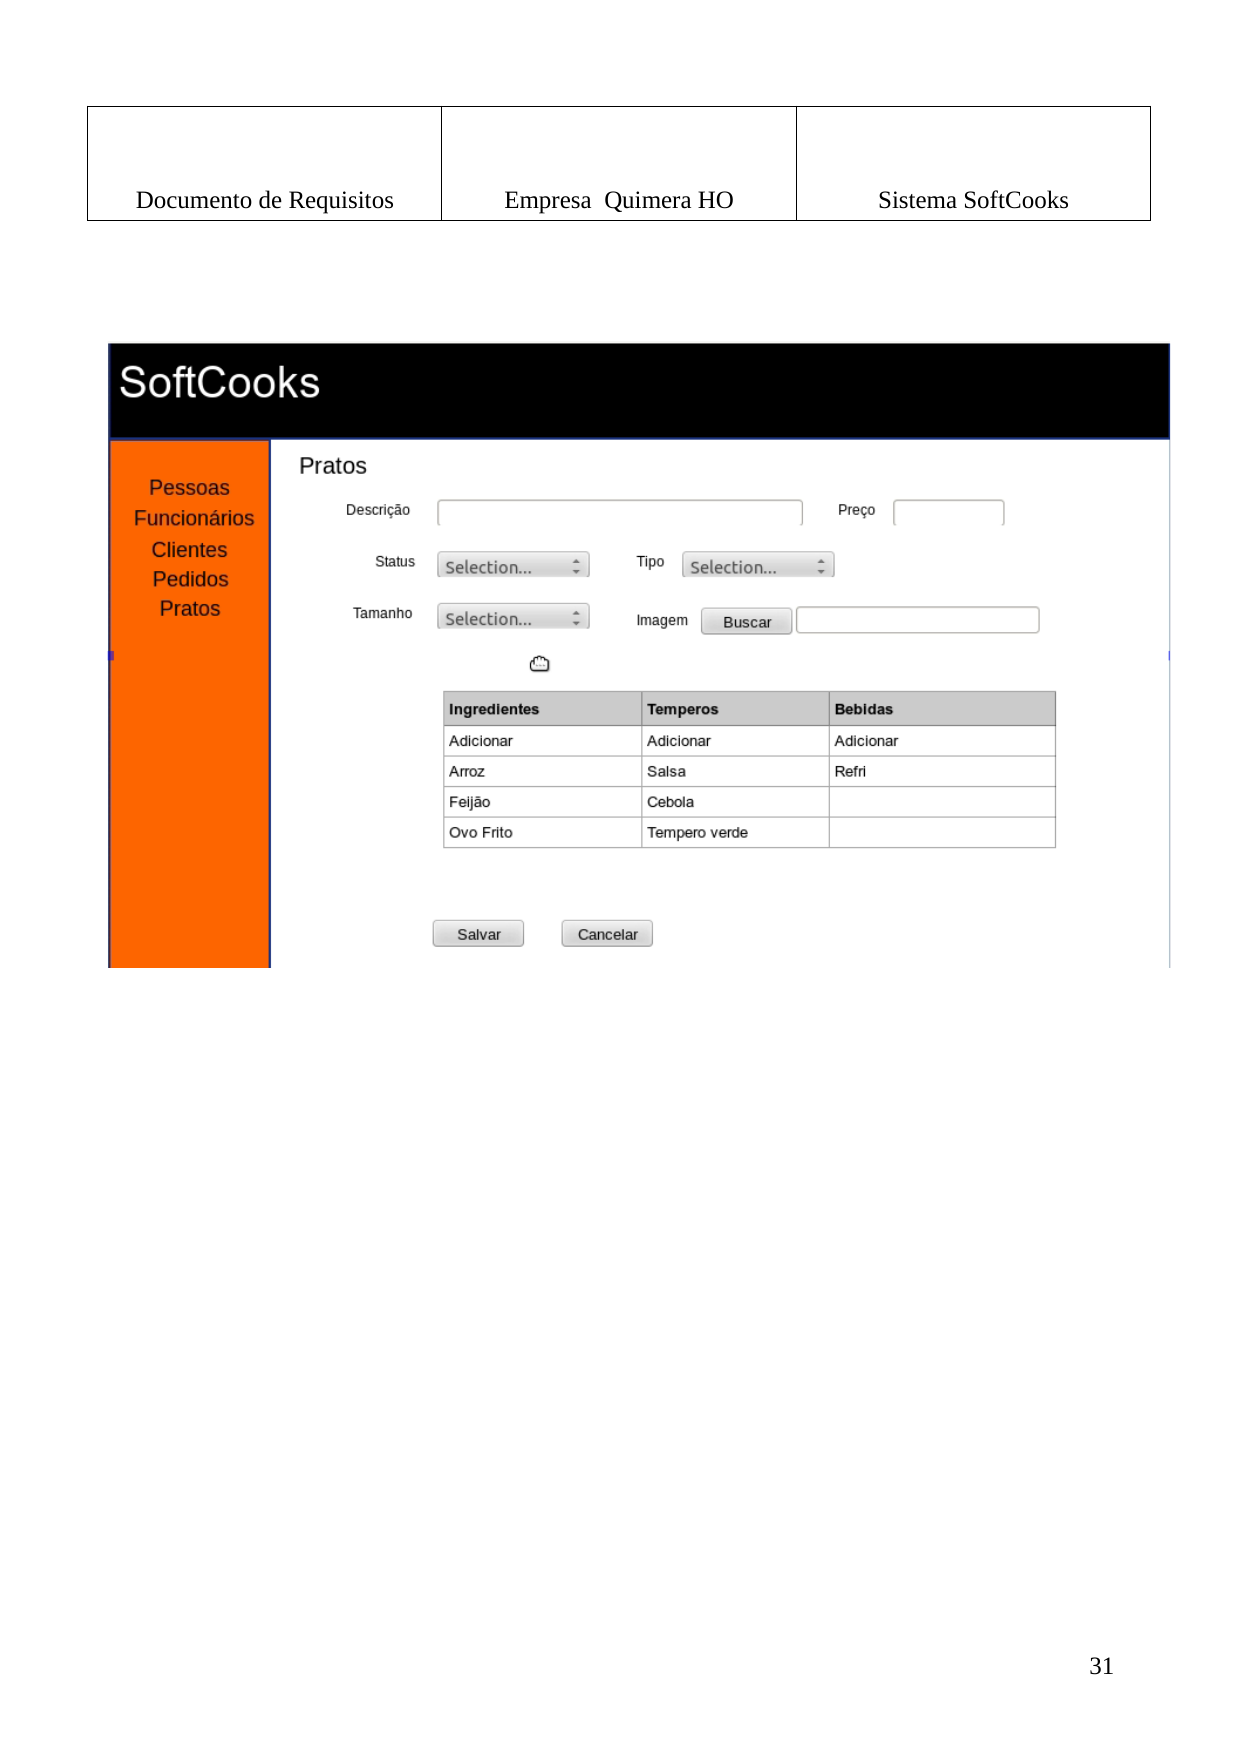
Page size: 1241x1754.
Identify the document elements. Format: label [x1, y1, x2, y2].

picture [107, 341, 1171, 968]
